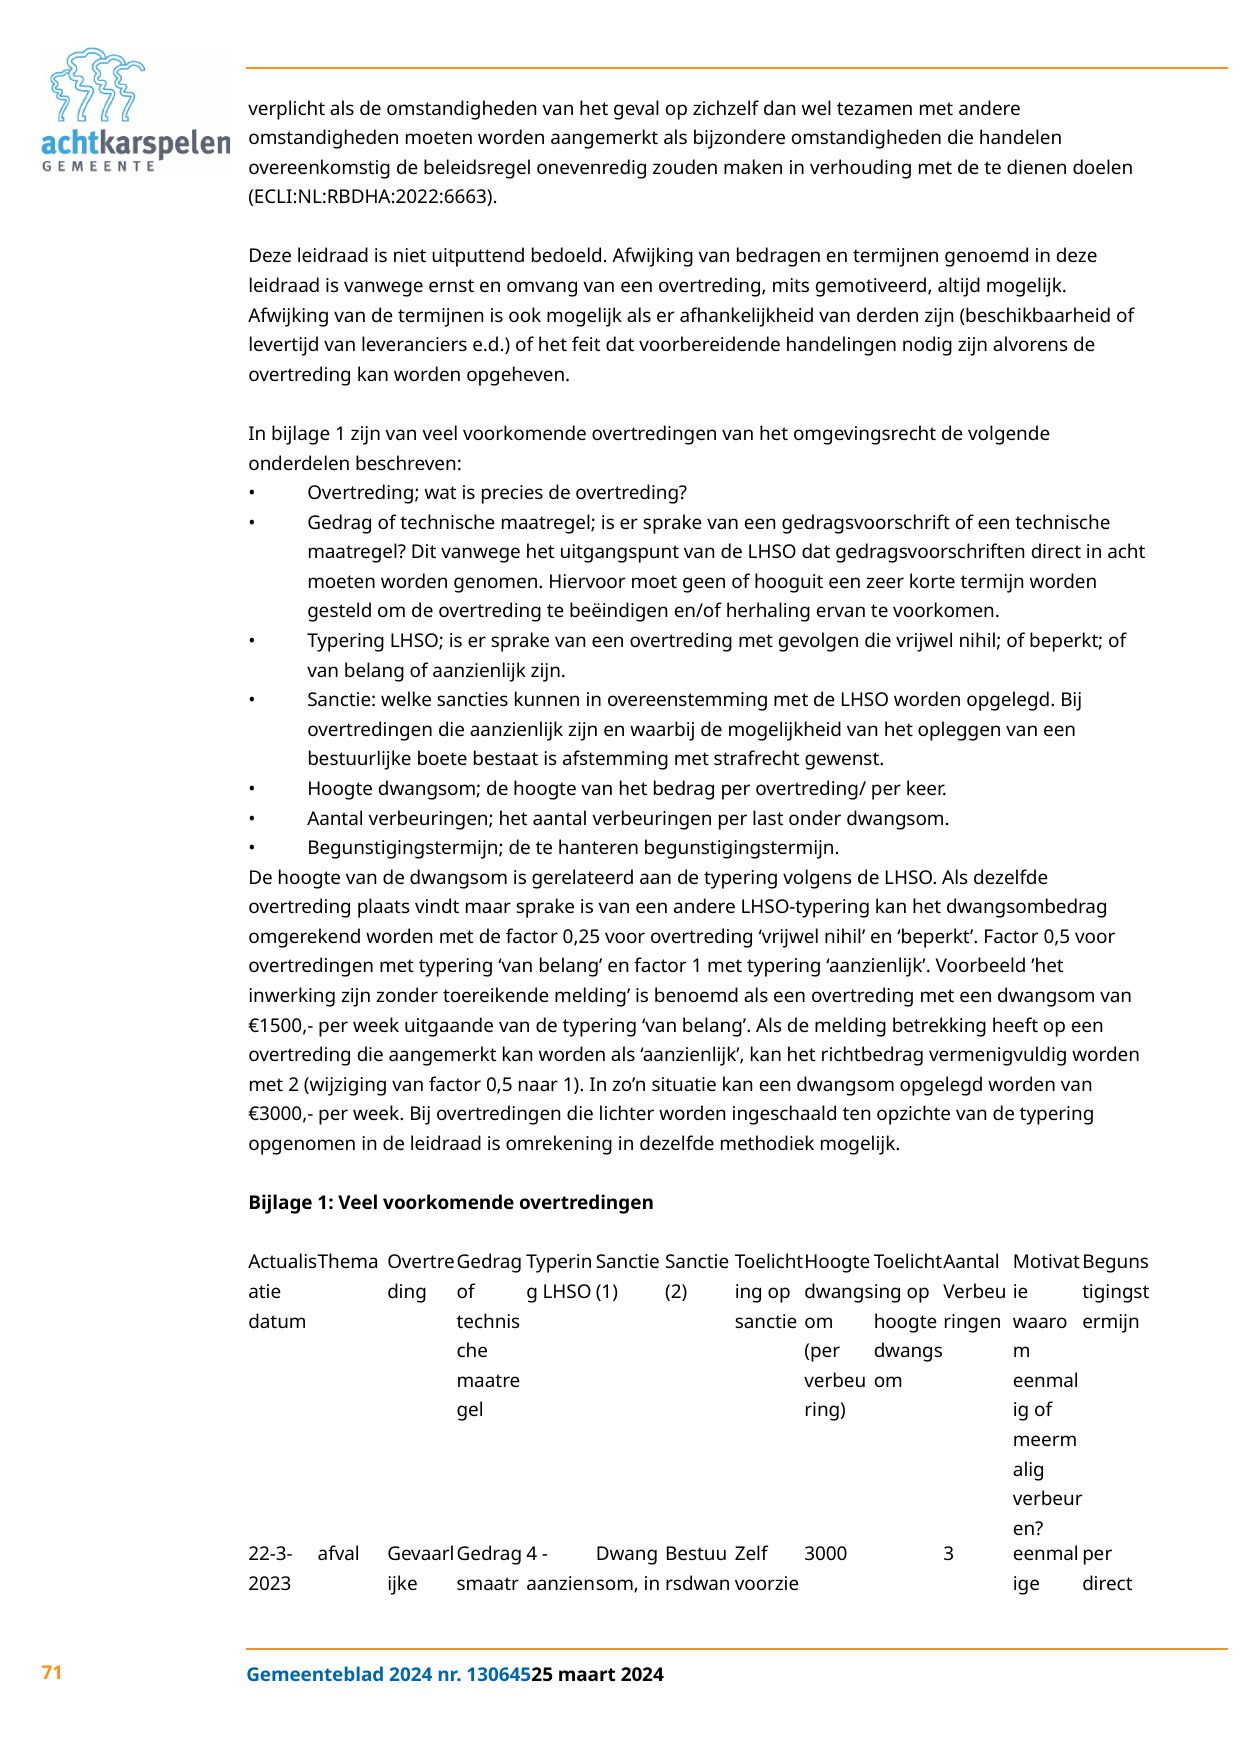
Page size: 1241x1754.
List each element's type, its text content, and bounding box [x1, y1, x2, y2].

table_header Thema [318, 1249, 387, 1541]
table_cell 3000 [804, 1541, 873, 1596]
table_cell Dwangsom, in [596, 1541, 665, 1596]
table_header Hoogte dwangsom (per verbeuring) [804, 1249, 873, 1541]
list Sanctie: welke sancties kunnen in overeenstemming met de LHSO worden opgelegd. Bij overtredingen die aanzienlijk zijn en waarbij de mogelijkheid van het opleggen van een bestuurlijke boete bestaat is afstemming met strafrecht gewenst. [248, 686, 1152, 771]
list Typering LHSO; is er sprake van een overtreding met gevolgen die vrijwel nihil; of beperkt; of van belang of aanzienlijk zijn. [248, 627, 1152, 683]
text De hoogte van de dwangsom is gerelateerd aan de typering volgens de LHSO. Als dezelfde overtreding plaats vindt maar sprake is van een andere LHSO-typering kan het dwangsombedrag omgerekend worden met de factor 0,25 voor overtreding ‘vrijwel nihil’ en ‘beperkt’. Factor 0,5 voor overtredingen met typering ‘van belang’ en factor 1 met typering ‘aanzienlijk’. Voorbeeld ’het inwerking zijn zonder toereikende melding’ is benoemd als een overtreding met een dwangsom van €1500,- per week uitgaande van de typering ‘van belang’. Als de melding betrekking heeft op een overtreding die aangemerkt kan worden als ‘aanzienlijk’, kan het richtbedrag vermenigvuldig worden met 2 (wijziging van factor 0,5 naar 1). In zo’n situatie kan een dwangsom opgelegd worden van €3000,- per week. Bij overtredingen die lichter worden ingeschaald ten opzichte van de typering opgenomen in de leidraad is omrekening in dezelfde methodiek mogelijk. [248, 864, 1152, 1156]
list Hoogte dwangsom; de hoogte van het bedrag per overtreding/ per keer. [248, 775, 1152, 801]
text Deze leidraad is niet uitputtend bedoeld. Afwijking van bedragen en termijnen genoemd in deze leidraad is vanwege ernst en omvang van een overtreding, mits gemotiveerd, altijd mogelijk. [248, 243, 1152, 298]
table_header Sanctie (2) [665, 1249, 734, 1541]
list Begunstigingstermijn; de te hanteren begunstigingstermijn. [248, 834, 1152, 860]
table_header Typering LHSO [526, 1249, 596, 1541]
table_cell eenmalige [1013, 1541, 1082, 1596]
table_cell 3 [943, 1541, 1013, 1596]
table_cell Gevaarlijke [387, 1541, 456, 1596]
table_header Aantal Verbeuringen [943, 1249, 1013, 1541]
table_cell Bestuursdwan [665, 1541, 734, 1596]
table_header Sanctie (1) [596, 1249, 665, 1541]
list Aantal verbeuringen; het aantal verbeuringen per last onder dwangsom. [248, 805, 1152, 831]
text verplicht als de omstandigheden van het geval op zichzelf dan wel tezamen met andere omstandigheden moeten worden aangemerkt als bijzondere omstandigheden die handelen overeenkomstig de beleidsregel onevenredig zouden maken in verhouding met de te dienen doelen (ECLI:NL:RBDHA:2022:6663). [248, 95, 1152, 209]
text Afwijking van de termijnen is ook mogelijk als er afhankelijkheid van derden zijn (beschikbaarheid of levertijd van leveranciers e.d.) of het feit dat voorbereidende handelingen nodig zijn alvorens de overtreding kan worden opgeheven. [248, 302, 1152, 387]
table_header Toelichting op hoogte dwangsom [874, 1249, 943, 1541]
text In bijlage 1 zijn van veel voorkomende overtredingen van het omgevingsrecht de volgende onderdelen beschreven: [248, 420, 1152, 476]
table_header Overtreding [387, 1249, 456, 1541]
table_cell Gedragsmaatr [456, 1541, 526, 1596]
table_header Begunstigingstermijn [1082, 1249, 1152, 1541]
table_cell [874, 1541, 943, 1596]
list Gedrag of technische maatregel; is er sprake van een gedragsvoorschrift of een technische maatregel? Dit vanwege het uitgangspunt van de LHSO dat gedragsvoorschriften direct in acht moeten worden genomen. Hiervoor moet geen of hooguit een zeer korte termijn worden gesteld om de overtreding te beëindigen en/of herhaling ervan te voorkomen. [248, 509, 1152, 623]
table_header Gedrag of technische maatregel [456, 1249, 526, 1541]
table_header Actualisatie datum [248, 1249, 317, 1541]
table_cell per direct [1082, 1541, 1152, 1596]
list Overtreding; wat is precies de overtreding? [248, 479, 1152, 505]
text Bijlage 1: Veel voorkomende overtredingen [248, 1189, 1152, 1215]
table_cell 22-3-2023 [248, 1541, 317, 1596]
picture [41, 47, 231, 172]
table_header Toelichting op sanctie [735, 1249, 804, 1541]
table_header Motivatie waarom eenmalig of meermalig verbeuren? [1013, 1249, 1082, 1541]
table_cell afval [318, 1541, 387, 1596]
table_cell 4 - aanzien [526, 1541, 596, 1596]
table_cell Zelf voorzie [735, 1541, 804, 1596]
